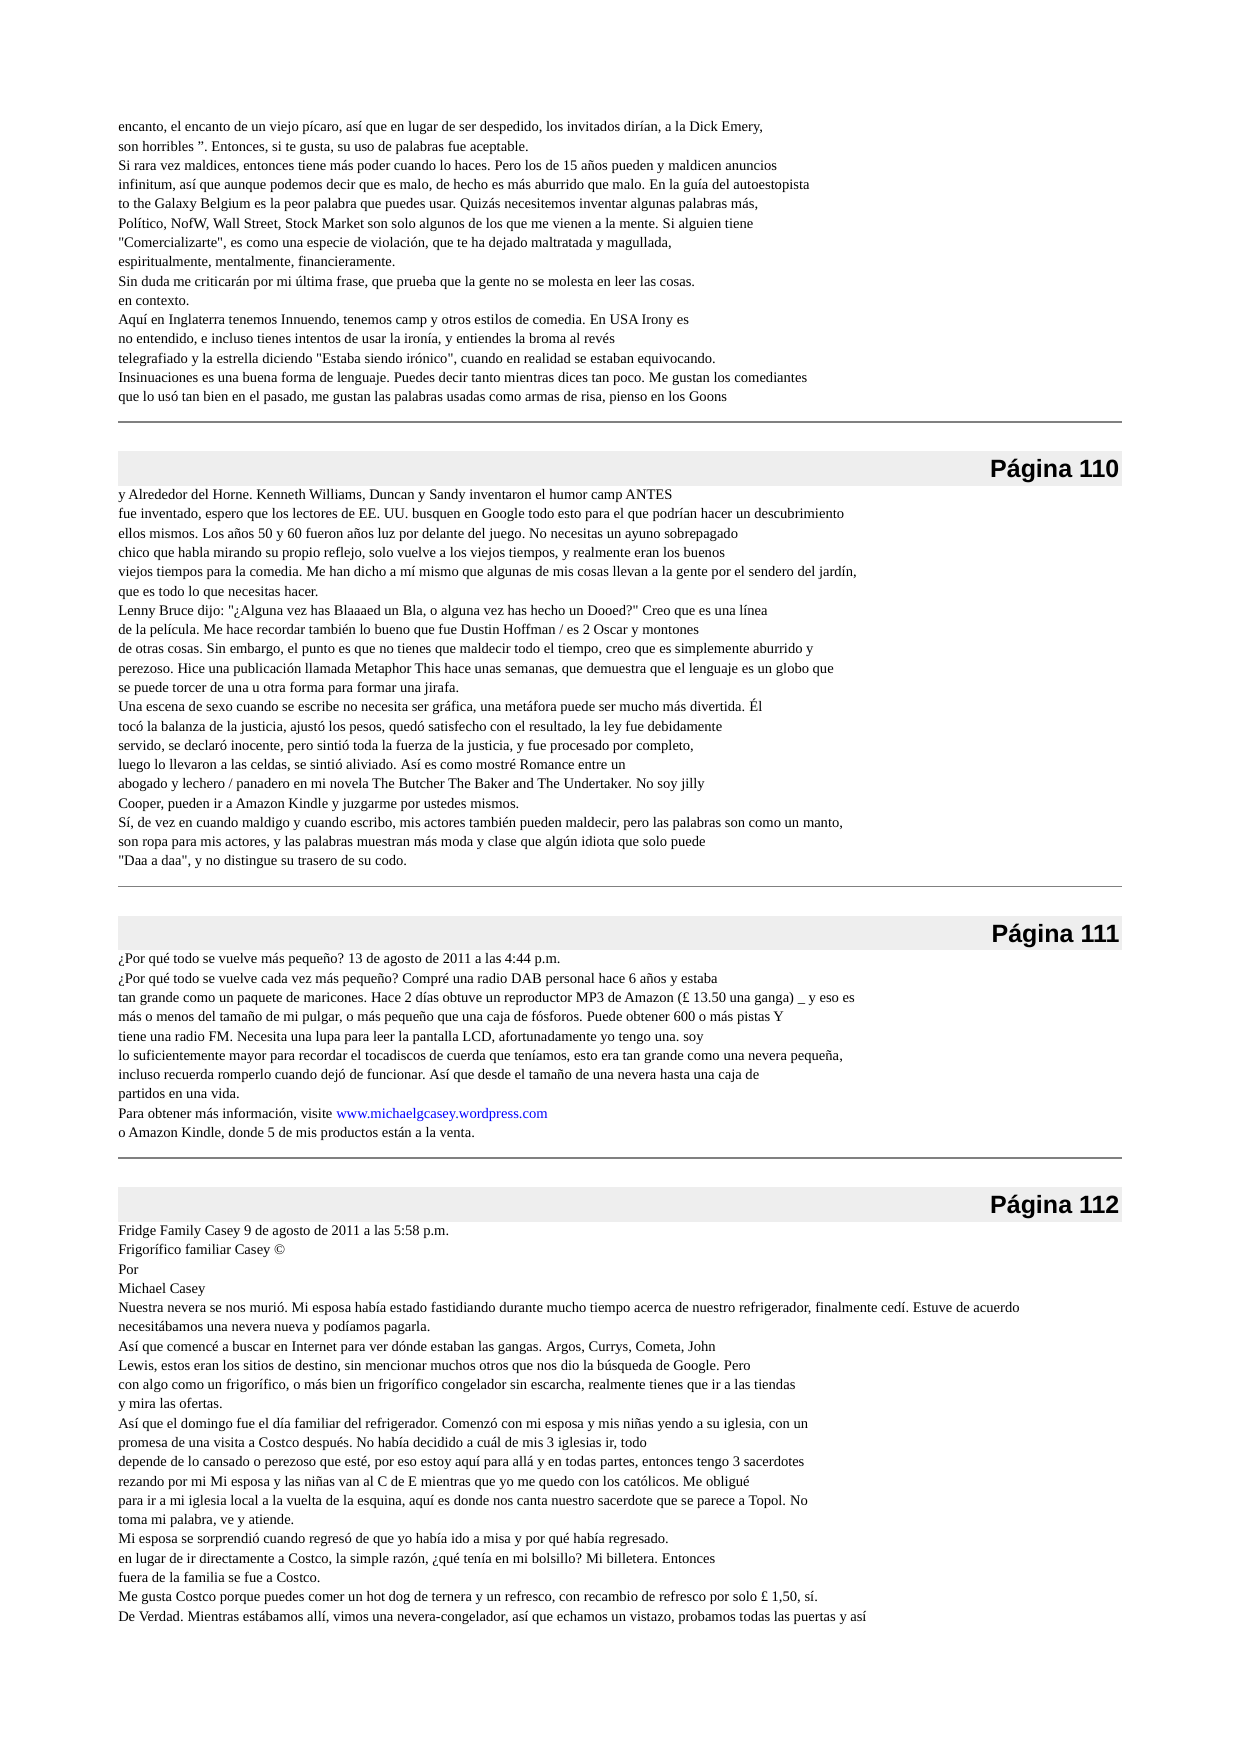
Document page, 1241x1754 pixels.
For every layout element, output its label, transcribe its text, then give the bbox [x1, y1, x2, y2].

text luego lo llevaron a las celdas, se sintió aliviado. Así es como mostré Romance entre un [118, 756, 1122, 773]
text se puede torcer de una u otra forma para formar una jirafa. [118, 679, 1122, 696]
text fuera de la familia se fue a Costco. [118, 1569, 1122, 1586]
text de la película. Me hace recordar también lo bueno que fue Dustin Hoffman / es 2 Oscar y montones [118, 621, 1122, 638]
text fue inventado, espero que los lectores de EE. UU. busquen en Google todo esto para el que podrían hacer un descubrimiento [118, 505, 1122, 522]
text Nuestra nevera se nos murió. Mi esposa había estado fastidiando durante mucho tiempo acerca de nuestro refrigerador, finalmente cedí. Estuve de acuerdo [118, 1299, 1122, 1316]
text Por [118, 1260, 1122, 1277]
text Frigorífico familiar Casey © [118, 1241, 1122, 1258]
text promesa de una visita a Costco después. No había decidido a cuál de mis 3 iglesias ir, todo [118, 1434, 1122, 1451]
text Sí, de vez en cuando maldigo y cuando escribo, mis actores también pueden maldecir, pero las palabras son como un manto, [118, 814, 1122, 830]
text Así que el domingo fue el día familiar del refrigerador. Comenzó con mi esposa y mis niñas yendo a su iglesia, con un [118, 1414, 1122, 1431]
text tiene una radio FM. Necesita una lupa para leer la pantalla LCD, afortunadamente yo tengo una. soy [118, 1027, 1122, 1044]
text tocó la balanza de la justicia, ajustó los pesos, quedó satisfecho con el resultado, la ley fue debidamente [118, 717, 1122, 734]
text son ropa para mis actores, y las palabras muestran más moda y clase que algún idiota que solo puede [118, 833, 1122, 850]
text servido, se declaró inocente, pero sintió toda la fuerza de la justicia, y fue procesado por completo, [118, 737, 1122, 753]
text y Alrededor del Horne. Kenneth Williams, Duncan y Sandy inventaron el humor camp ANTES [118, 486, 1122, 503]
text de otras cosas. Sin embargo, el punto es que no tienes que maldecir todo el tiempo, creo que es simplemente aburrido y [118, 640, 1122, 657]
text Sin duda me criticarán por mi última frase, que prueba que la gente no se molesta en leer las cosas. [118, 272, 1122, 289]
text rezando por mi Mi esposa y las niñas van al C de E mientras que yo me quedo con los católicos. Me obligué [118, 1472, 1122, 1489]
text o Amazon Kindle, donde 5 de mis productos están a la venta. [118, 1124, 1122, 1141]
text to the Galaxy Belgium es la peor palabra que puedes usar. Quizás necesitemos inventar algunas palabras más, [118, 195, 1122, 212]
text perezoso. Hice una publicación llamada Metaphor This hace unas semanas, que demuestra que el lenguaje es un globo que [118, 659, 1122, 676]
text Si rara vez maldices, entonces tiene más poder cuando lo haces. Pero los de 15 años pueden y maldicen anuncios [118, 157, 1122, 173]
text lo suficientemente mayor para recordar el tocadiscos de cuerda que teníamos, esto era tan grande como una nevera pequeña, [118, 1047, 1122, 1063]
text en lugar de ir directamente a Costco, la simple razón, ¿qué tenía en mi bolsillo? Mi billetera. Entonces [118, 1549, 1122, 1566]
text Lewis, estos eran los sitios de destino, sin mencionar muchos otros que nos dio la búsqueda de Google. Pero [118, 1357, 1122, 1373]
text "Daa a daa", y no distingue su trasero de su codo. [118, 852, 1122, 869]
text depende de lo cansado o perezoso que esté, por eso estoy aquí para allá y en todas partes, entonces tengo 3 sacerdotes [118, 1453, 1122, 1470]
text viejos tiempos para la comedia. Me han dicho a mí mismo que algunas de mis cosas llevan a la gente por el sendero del jardín, [118, 563, 1122, 580]
text toma mi palabra, ve y atiende. [118, 1511, 1122, 1528]
text Me gusta Costco porque puedes comer un hot dog de ternera y un refresco, con recambio de refresco por solo £ 1,50, sí. [118, 1588, 1122, 1605]
text Lenny Bruce dijo: "¿Alguna vez has Blaaaed un Bla, o alguna vez has hecho un Dooed?" Creo que es una línea [118, 602, 1122, 618]
text tan grande como un paquete de maricones. Hace 2 días obtuve un reproductor MP3 de Amazon (£ 13.50 una ganga) _ y eso es [118, 989, 1122, 1006]
text y mira las ofertas. [118, 1395, 1122, 1412]
text Político, NofW, Wall Street, Stock Market son solo algunos de los que me vienen a la mente. Si alguien tiene [118, 214, 1122, 231]
text telegrafiado y la estrella diciendo "Estaba siendo irónico", cuando en realidad se estaban equivocando. [118, 349, 1122, 366]
text Así que comencé a buscar en Internet para ver dónde estaban las gangas. Argos, Currys, Cometa, John [118, 1337, 1122, 1354]
text que lo usó tan bien en el pasado, me gustan las palabras usadas como armas de risa, pienso en los Goons [118, 388, 1122, 405]
text no entendido, e incluso tienes intentos de usar la ironía, y entiendes la broma al revés [118, 330, 1122, 347]
text Cooper, pueden ir a Amazon Kindle y juzgarme por ustedes mismos. [118, 794, 1122, 811]
text más o menos del tamaño de mi pulgar, o más pequeño que una caja de fósforos. Puede obtener 600 o más pistas Y [118, 1008, 1122, 1025]
text para ir a mi iglesia local a la vuelta de la esquina, aquí es donde nos canta nuestro sacerdote que se parece a Topol. No [118, 1492, 1122, 1508]
text en contexto. [118, 292, 1122, 308]
text De Verdad. Mientras estábamos allí, vimos una nevera-congelador, así que echamos un vistazo, probamos todas las puertas y así [118, 1607, 1122, 1624]
text abogado y lechero / panadero en mi novela The Butcher The Baker and The Undertaker. No soy jilly [118, 775, 1122, 792]
text espiritualmente, mentalmente, financieramente. [118, 253, 1122, 270]
text "Comercializarte", es como una especie de violación, que te ha dejado maltratada y magullada, [118, 234, 1122, 251]
text ¿Por qué todo se vuelve cada vez más pequeño? Compré una radio DAB personal hace 6 años y estaba [118, 969, 1122, 986]
table_header Página 111 [118, 916, 1122, 950]
text necesitábamos una nevera nueva y podíamos pagarla. [118, 1318, 1122, 1335]
text que es todo lo que necesitas hacer. [118, 582, 1122, 599]
text infinitum, así que aunque podemos decir que es malo, de hecho es más aburrido que malo. En la guía del autoestopista [118, 176, 1122, 193]
text Mi esposa se sorprendió cuando regresó de que yo había ido a misa y por qué había regresado. [118, 1530, 1122, 1547]
text ellos mismos. Los años 50 y 60 fueron años luz por delante del juego. No necesitas un ayuno sobrepagado [118, 524, 1122, 541]
text Para obtener más información, visite www.michaelgcasey.wordpress.com [118, 1104, 1122, 1121]
text Michael Casey [118, 1280, 1122, 1296]
text Una escena de sexo cuando se escribe no necesita ser gráfica, una metáfora puede ser mucho más divertida. Él [118, 698, 1122, 715]
text chico que habla mirando su propio reflejo, solo vuelve a los viejos tiempos, y realmente eran los buenos [118, 544, 1122, 561]
table_header Página 112 [118, 1187, 1122, 1222]
text con algo como un frigorífico, o más bien un frigorífico congelador sin escarcha, realmente tienes que ir a las tiendas [118, 1376, 1122, 1393]
text incluso recuerda romperlo cuando dejó de funcionar. Así que desde el tamaño de una nevera hasta una caja de [118, 1066, 1122, 1083]
text encanto, el encanto de un viejo pícaro, así que en lugar de ser despedido, los invitados dirían, a la Dick Emery, [118, 118, 1122, 135]
text Aquí en Inglaterra tenemos Innuendo, tenemos camp y otros estilos de comedia. En USA Irony es [118, 311, 1122, 328]
text partidos en una vida. [118, 1085, 1122, 1102]
text son horribles ”. Entonces, si te gusta, su uso de palabras fue aceptable. [118, 137, 1122, 154]
text Fridge Family Casey 9 de agosto de 2011 a las 5:58 p.m. [118, 1222, 1122, 1239]
table_header Página 110 [118, 451, 1122, 486]
text ¿Por qué todo se vuelve más pequeño? 13 de agosto de 2011 a las 4:44 p.m. [118, 950, 1122, 967]
text Insinuaciones es una buena forma de lenguaje. Puedes decir tanto mientras dices tan poco. Me gustan los comediantes [118, 369, 1122, 385]
